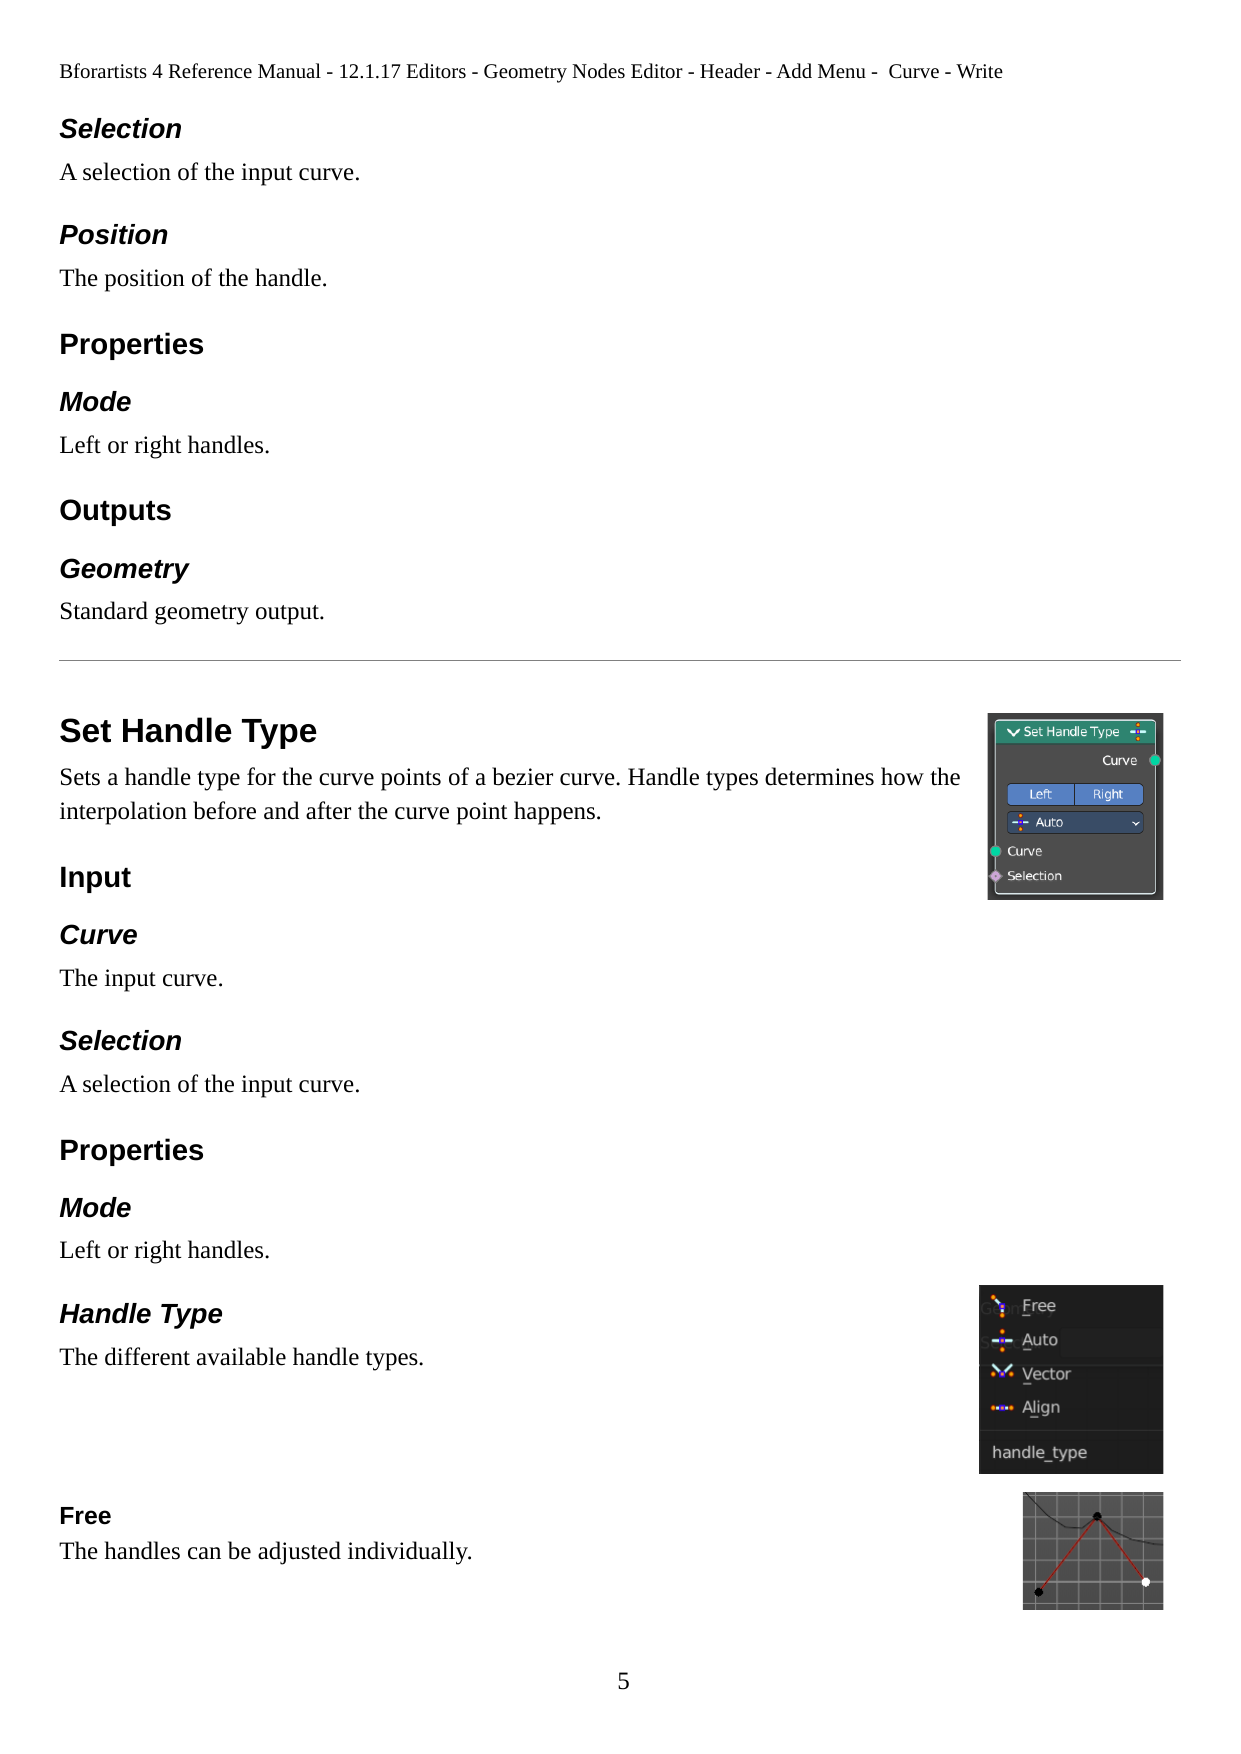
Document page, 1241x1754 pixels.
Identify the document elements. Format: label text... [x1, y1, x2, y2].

text The different available handle types. [59, 1342, 979, 1370]
subtitle [1164, 860, 1181, 893]
subtitle Mode [59, 1191, 1181, 1223]
text The input curve. [59, 963, 1181, 992]
subtitle Outputs [59, 493, 1181, 527]
subtitle Geometry [59, 552, 1181, 584]
subtitle Input [59, 860, 987, 893]
text The position of the handle. [59, 263, 1181, 292]
text A selection of the input curve. [59, 157, 1181, 186]
text Left or right handles. [59, 1236, 1181, 1264]
subtitle Set Handle Type [59, 711, 1181, 749]
picture [979, 1285, 1164, 1474]
picture [987, 713, 1164, 900]
subtitle Handle Type [59, 1297, 979, 1329]
subtitle Selection [59, 1024, 1181, 1056]
subtitle Free [59, 1501, 1022, 1530]
picture [1022, 1492, 1164, 1610]
text Sets a handle type for the curve points of a bezier curve. Handle types determines how the interpolation before and after the curve point happens. [59, 762, 987, 825]
text Left or right handles. [59, 430, 1181, 458]
subtitle Properties [59, 327, 1181, 360]
subtitle Selection [59, 113, 1181, 144]
subtitle [1164, 1501, 1181, 1530]
text Standard geometry output. [59, 596, 1181, 625]
subtitle Position [59, 218, 1181, 250]
subtitle [1164, 1297, 1181, 1329]
text A selection of the input curve. [59, 1069, 1181, 1098]
subtitle Curve [59, 918, 1181, 950]
text The handles can be adjusted individually. [59, 1536, 1022, 1565]
subtitle Mode [59, 385, 1181, 417]
subtitle Properties [59, 1132, 1181, 1166]
